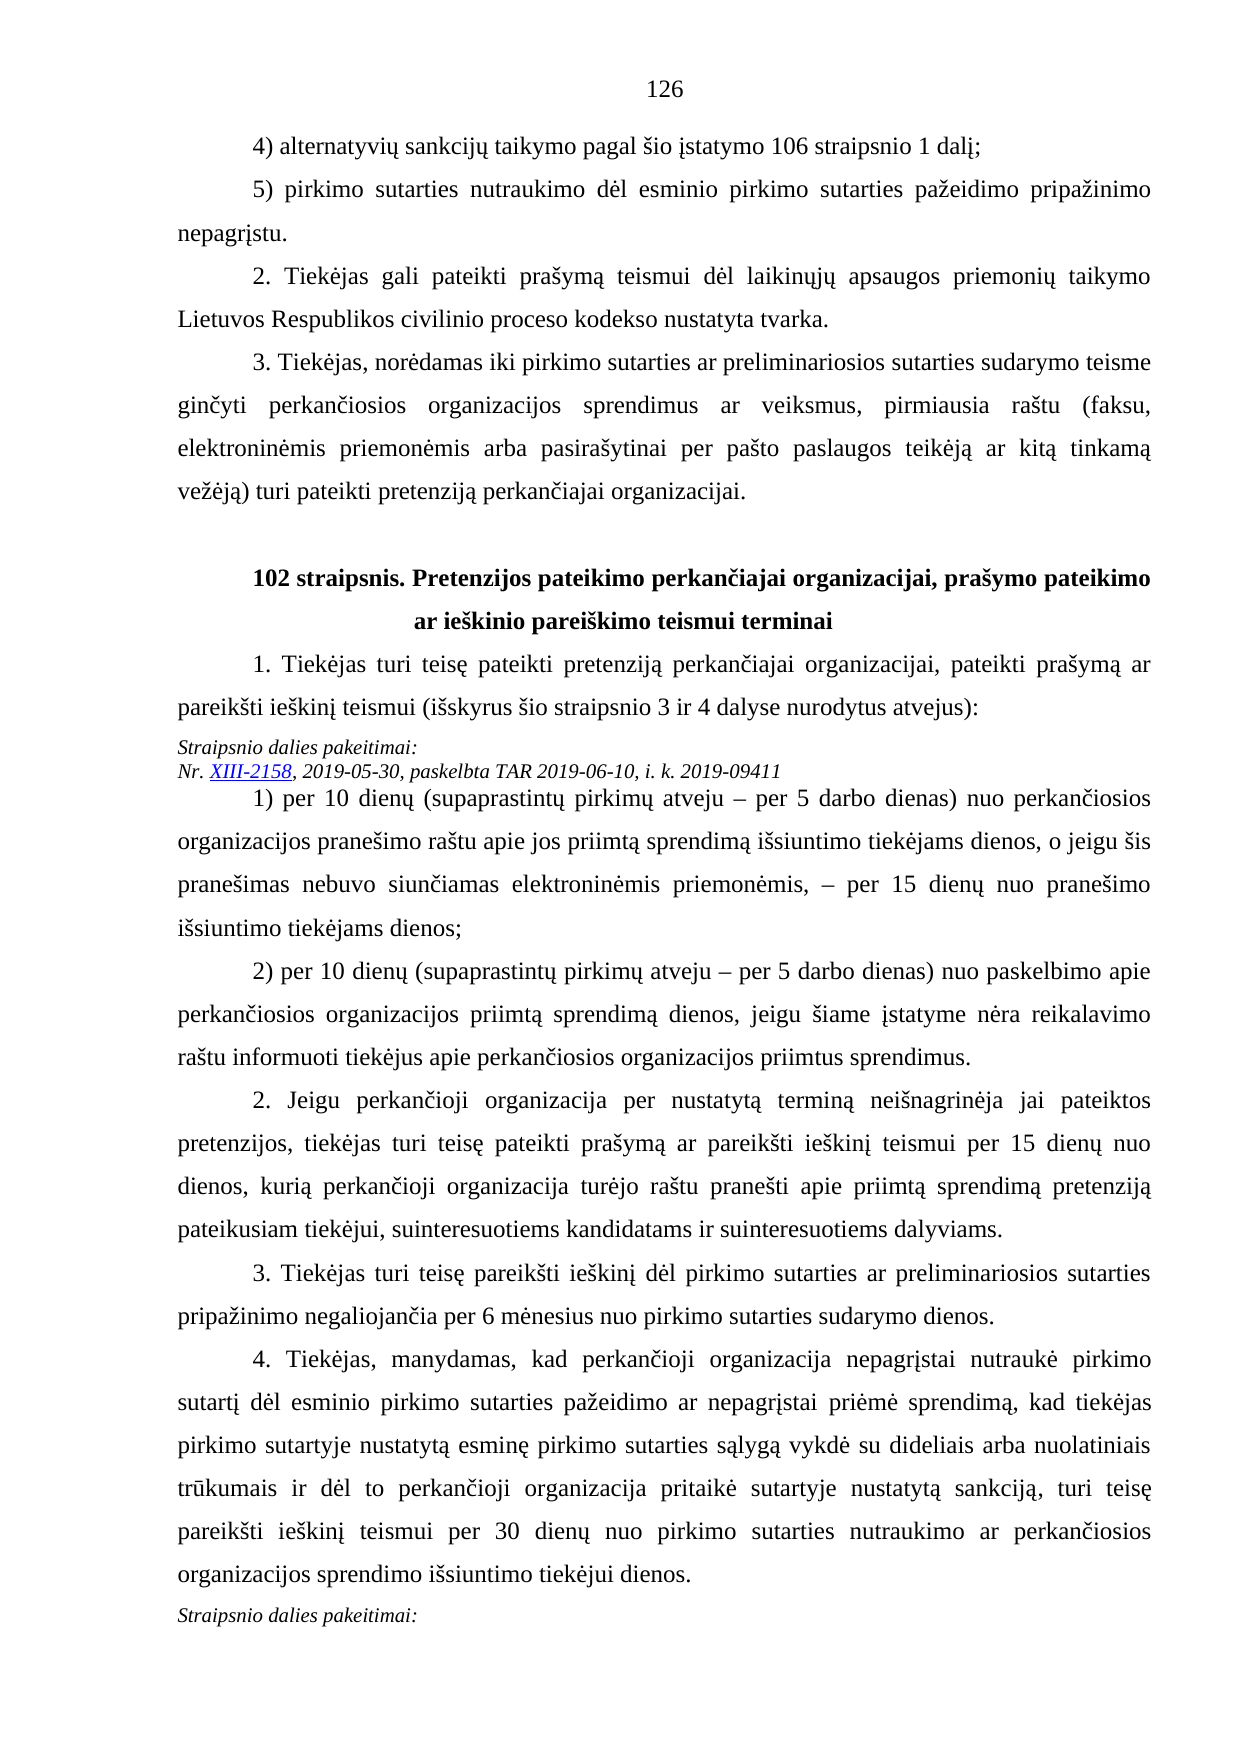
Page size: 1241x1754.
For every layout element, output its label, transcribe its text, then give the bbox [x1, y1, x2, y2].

text 4) alternatyvių sankcijų taikymo pagal šio įstatymo 106 straipsnio 1 dalį; [177, 131, 1152, 160]
text 2) per 10 dienų (supaprastintų pirkimų atveju – per 5 darbo dienas) nuo paskelbimo apie perkančiosios organizacijos priimtą sprendimą dienos, jeigu šiame įstatyme nėra reikalavimo raštu informuoti tiekėjus apie perkančiosios organizacijos priimtus sprendimus. [177, 956, 1152, 1071]
text 2. Tiekėjas gali pateikti prašymą teismui dėl laikinųjų apsaugos priemonių taikymo Lietuvos Respublikos civilinio proceso kodekso nustatyta tvarka. [177, 261, 1152, 333]
text 1) per 10 dienų (supaprastintų pirkimų atveju – per 5 darbo dienas) nuo perkančiosios organizacijos pranešimo raštu apie jos priimtą sprendimą išsiuntimo tiekėjams dienos, o jeigu šis pranešimas nebuvo siunčiamas elektroninėmis priemonėmis, – per 15 dienų nuo pranešimo išsiuntimo tiekėjams dienos; [177, 783, 1152, 941]
text 5) pirkimo sutarties nutraukimo dėl esminio pirkimo sutarties pažeidimo pripažinimo nepagrįstu. [177, 174, 1152, 246]
text Straipsnio dalies pakeitimai: [177, 735, 1152, 759]
text 1. Tiekėjas turi teisę pateikti pretenziją perkančiajai organizacijai, pateikti prašymą ar pareikšti ieškinį teismui (išskyrus šio straipsnio 3 ir 4 dalyse nurodytus atvejus): [177, 649, 1152, 721]
text 102 straipsnis. Pretenzijos pateikimo perkančiajai organizacijai, prašymo pateikimo ar ieškinio pareiškimo teismui terminai [252, 563, 1152, 634]
text Straipsnio dalies pakeitimai: [177, 1603, 1152, 1627]
text Nr. XIII-2158, 2019-05-30, paskelbta TAR 2019-06-10, i. k. 2019-09411 [177, 759, 1152, 783]
text 4. Tiekėjas, manydamas, kad perkančioji organizacija nepagrįstai nutraukė pirkimo sutartį dėl esminio pirkimo sutarties pažeidimo ar nepagrįstai priėmė sprendimą, kad tiekėjas pirkimo sutartyje nustatytą esminę pirkimo sutarties sąlygą vykdė su dideliais arba nuolatiniais trūkumais ir dėl to perkančioji organizacija pritaikė sutartyje nustatytą sankciją, turi teisę pareikšti ieškinį teismui per 30 dienų nuo pirkimo sutarties nutraukimo ar perkančiosios organizacijos sprendimo išsiuntimo tiekėjui dienos. [177, 1344, 1152, 1588]
text 3. Tiekėjas, norėdamas iki pirkimo sutarties ar preliminariosios sutarties sudarymo teisme ginčyti perkančiosios organizacijos sprendimus ar veiksmus, pirmiausia raštu (faksu, elektroninėmis priemonėmis arba pasirašytinai per pašto paslaugos teikėją ar kitą tinkamą vežėją) turi pateikti pretenziją perkančiajai organizacijai. [177, 347, 1152, 505]
text 2. Jeigu perkančioji organizacija per nustatytą terminą neišnagrinėja jai pateiktos pretenzijos, tiekėjas turi teisę pateikti prašymą ar pareikšti ieškinį teismui per 15 dienų nuo dienos, kurią perkančioji organizacija turėjo raštu pranešti apie priimtą sprendimą pretenziją pateikusiam tiekėjui, suinteresuotiems kandidatams ir suinteresuotiems dalyviams. [177, 1085, 1152, 1243]
text 3. Tiekėjas turi teisę pareikšti ieškinį dėl pirkimo sutarties ar preliminariosios sutarties pripažinimo negaliojančia per 6 mėnesius nuo pirkimo sutarties sudarymo dienos. [177, 1258, 1152, 1329]
